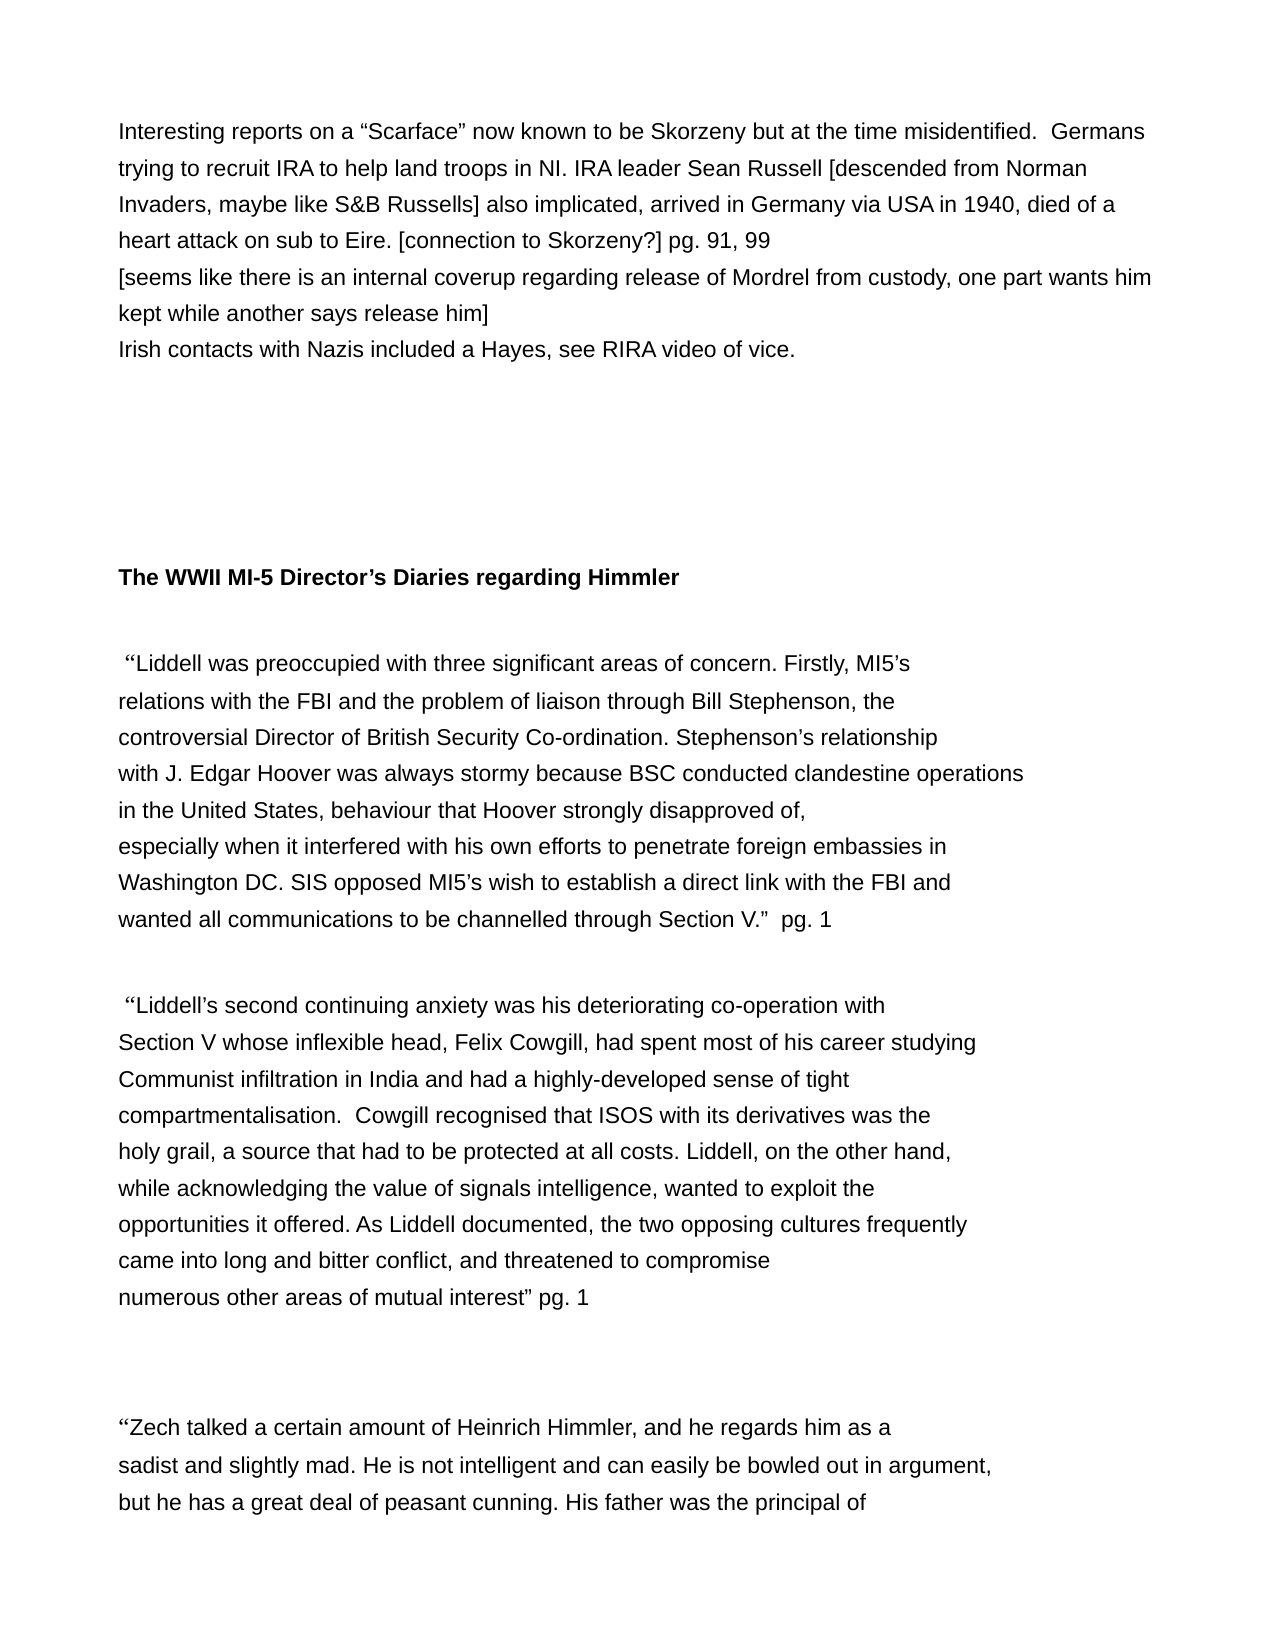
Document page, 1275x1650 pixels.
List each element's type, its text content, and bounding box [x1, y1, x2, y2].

text “Zech talked a certain amount of Heinrich Himmler, and he regards him as a [118, 1412, 1157, 1441]
text controversial Director of British Security Co-ordination. Stephenson’s relationship [118, 724, 1157, 750]
text Communist infiltration in India and had a highly-developed sense of tight [118, 1066, 1157, 1092]
text in the United States, behaviour that Hoover strongly disapproved of, [118, 797, 1157, 823]
text but he has a great deal of peasant cunning. His father was the principal of [118, 1488, 1157, 1515]
text Irish contacts with Nazis included a Hayes, see RIRA video of vice. [118, 336, 1157, 363]
text Washington DC. SIS opposed MI5’s wish to establish a direct link with the FBI and [118, 869, 1157, 896]
text Interesting reports on a “Scarface” now known to be Skorzeny but at the time misidentified. Germans trying to recruit IRA to help land troops in NI. IRA leader Sean Russell [descended from Norman Invaders, maybe like S&B Russells] also implicated, arrived in Germany via USA in 1940, died of a heart attack on sub to Eire. [connection to Skorzeny?] pg. 91, 99 [118, 118, 1157, 253]
text opportunities it offered. As Liddell documented, the two opposing cultures frequently [118, 1211, 1157, 1237]
text Section V whose inflexible head, Felix Cowgill, had spent most of his career studying [118, 1029, 1157, 1056]
text compartmentalisation. Cowgill recognised that ISOS with its derivatives was the [118, 1102, 1157, 1128]
text sadist and slightly mad. He is not intelligent and can easily be bowled out in argument, [118, 1452, 1157, 1478]
text “Liddell was preoccupied with three significant areas of concern. Firstly, MI5’s [118, 648, 1157, 677]
text especially when it interfered with his own efforts to penetrate foreign embassies in [118, 833, 1157, 859]
text The WWII MI-5 Director’s Diaries regarding Himmler [118, 564, 1157, 590]
text [seems like there is an internal coverup regarding release of Mordrel from custody, one part wants him kept while another says release him] [118, 263, 1157, 326]
text relations with the FBI and the problem of liaison through Bill Stephenson, the [118, 688, 1157, 714]
text while acknowledging the value of signals intelligence, wanted to exploit the [118, 1175, 1157, 1201]
text with J. Edgar Hoover was always stormy because BSC conducted clandestine operations [118, 760, 1157, 787]
text came into long and bitter conflict, and threatened to compromise [118, 1247, 1157, 1274]
text wanted all communications to be channelled through Section V.” pg. 1 [118, 906, 1157, 932]
text “Liddell’s second continuing anxiety was his deteriorating co-operation with [118, 990, 1157, 1018]
text numerous other areas of mutual interest” pg. 1 [118, 1284, 1157, 1310]
text holy grail, a source that had to be protected at all costs. Liddell, on the other hand, [118, 1138, 1157, 1165]
